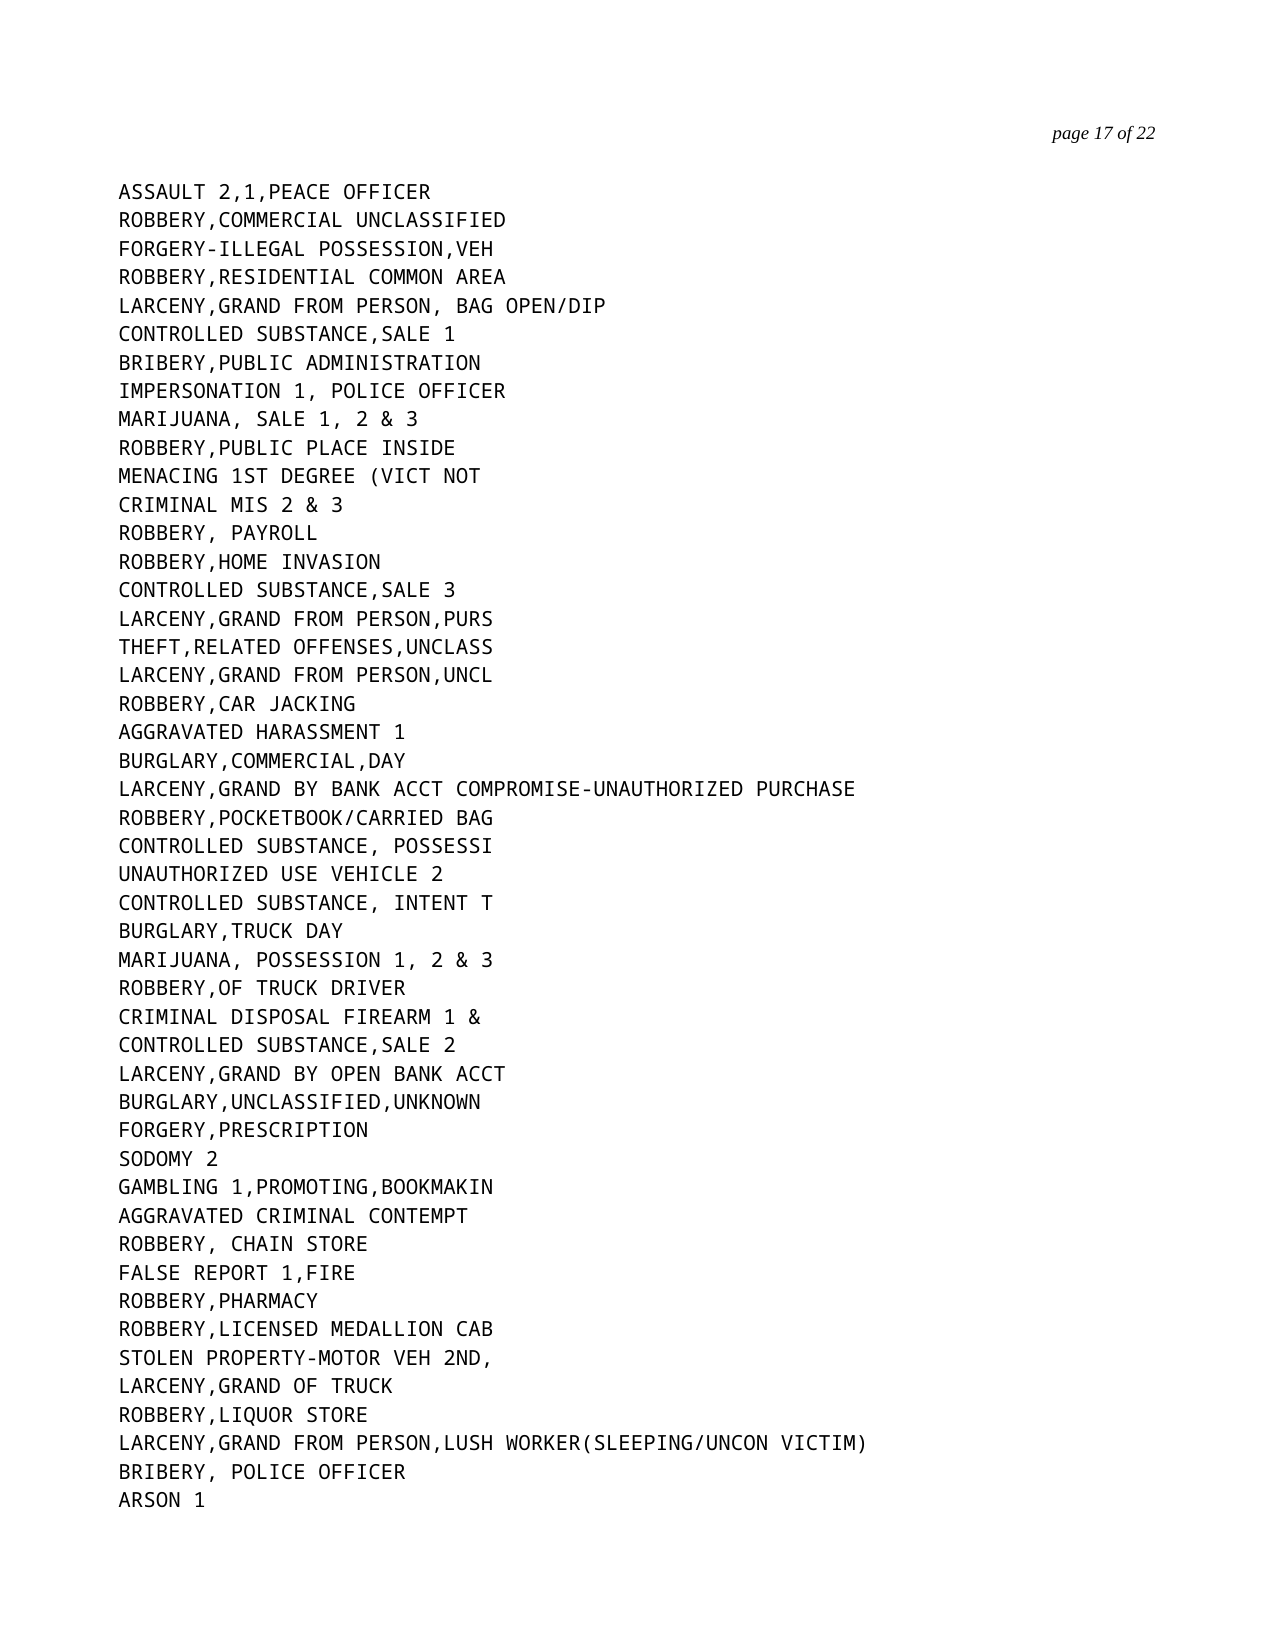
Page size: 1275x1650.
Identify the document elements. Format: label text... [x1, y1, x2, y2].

text FALSE REPORT 1,FIRE [118, 1258, 1157, 1286]
text CONTROLLED SUBSTANCE,SALE 3 [118, 575, 1157, 604]
text MARIJUANA, SALE 1, 2 & 3 [118, 404, 1157, 433]
text LARCENY,GRAND FROM PERSON,PURS [118, 604, 1157, 632]
text ROBBERY,RESIDENTIAL COMMON AREA [118, 262, 1157, 291]
text ASSAULT 2,1,PEACE OFFICER [118, 177, 1157, 206]
text LARCENY,GRAND BY OPEN BANK ACCT [118, 1059, 1157, 1087]
text ROBBERY,OF TRUCK DRIVER [118, 973, 1157, 1002]
text MARIJUANA, POSSESSION 1, 2 & 3 [118, 945, 1157, 973]
text SODOMY 2 [118, 1144, 1157, 1172]
text ROBBERY, CHAIN STORE [118, 1229, 1157, 1258]
text BURGLARY,UNCLASSIFIED,UNKNOWN [118, 1087, 1157, 1116]
text MENACING 1ST DEGREE (VICT NOT [118, 461, 1157, 490]
text CONTROLLED SUBSTANCE, POSSESSI [118, 831, 1157, 859]
text LARCENY,GRAND FROM PERSON, BAG OPEN/DIP [118, 291, 1157, 319]
text ARSON 1 [118, 1485, 1157, 1514]
text CRIMINAL MIS 2 & 3 [118, 490, 1157, 518]
text LARCENY,GRAND FROM PERSON,LUSH WORKER(SLEEPING/UNCON VICTIM) [118, 1428, 1157, 1457]
text LARCENY,GRAND BY BANK ACCT COMPROMISE-UNAUTHORIZED PURCHASE [118, 774, 1157, 803]
text FORGERY-ILLEGAL POSSESSION,VEH [118, 234, 1157, 262]
text CONTROLLED SUBSTANCE,SALE 1 [118, 319, 1157, 348]
text GAMBLING 1,PROMOTING,BOOKMAKIN [118, 1172, 1157, 1201]
text IMPERSONATION 1, POLICE OFFICER [118, 376, 1157, 404]
text ROBBERY,PHARMACY [118, 1286, 1157, 1314]
text ROBBERY,COMMERCIAL UNCLASSIFIED [118, 206, 1157, 234]
text ROBBERY,LICENSED MEDALLION CAB [118, 1314, 1157, 1343]
text ROBBERY,CAR JACKING [118, 689, 1157, 717]
text BRIBERY,PUBLIC ADMINISTRATION [118, 348, 1157, 376]
text LARCENY,GRAND FROM PERSON,UNCL [118, 661, 1157, 689]
text ROBBERY,HOME INVASION [118, 547, 1157, 575]
text AGGRAVATED HARASSMENT 1 [118, 717, 1157, 746]
text FORGERY,PRESCRIPTION [118, 1116, 1157, 1144]
text ROBBERY, PAYROLL [118, 518, 1157, 547]
text LARCENY,GRAND OF TRUCK [118, 1371, 1157, 1400]
text CONTROLLED SUBSTANCE, INTENT T [118, 888, 1157, 916]
text ROBBERY,POCKETBOOK/CARRIED BAG [118, 803, 1157, 831]
text AGGRAVATED CRIMINAL CONTEMPT [118, 1201, 1157, 1229]
text CONTROLLED SUBSTANCE,SALE 2 [118, 1030, 1157, 1059]
text BRIBERY, POLICE OFFICER [118, 1457, 1157, 1485]
text UNAUTHORIZED USE VEHICLE 2 [118, 859, 1157, 888]
text STOLEN PROPERTY-MOTOR VEH 2ND, [118, 1343, 1157, 1371]
text ROBBERY,LIQUOR STORE [118, 1400, 1157, 1428]
text BURGLARY,TRUCK DAY [118, 916, 1157, 945]
text ROBBERY,PUBLIC PLACE INSIDE [118, 433, 1157, 461]
text THEFT,RELATED OFFENSES,UNCLASS [118, 632, 1157, 661]
text BURGLARY,COMMERCIAL,DAY [118, 746, 1157, 774]
text CRIMINAL DISPOSAL FIREARM 1 & [118, 1002, 1157, 1030]
